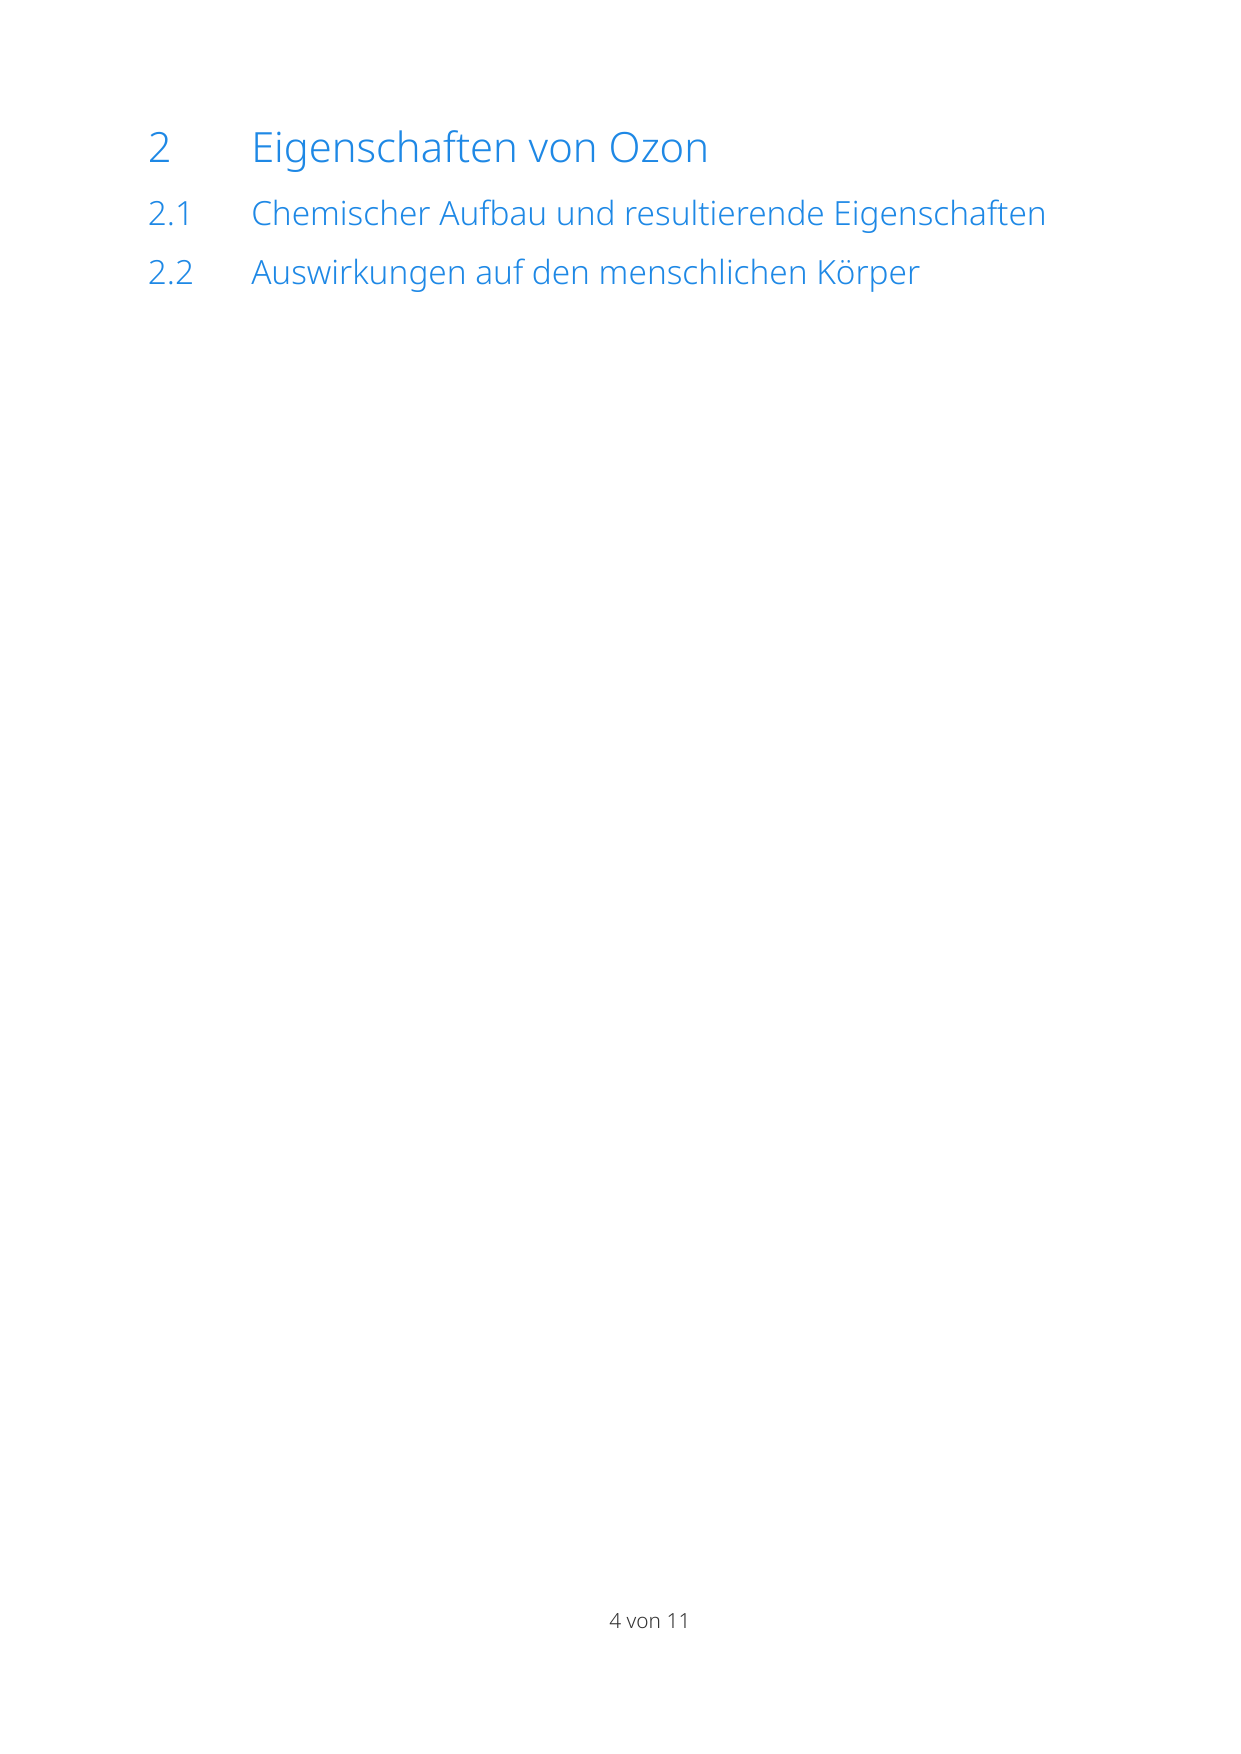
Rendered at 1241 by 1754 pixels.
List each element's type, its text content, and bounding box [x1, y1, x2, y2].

subtitle Auswirkungen auf den menschlichen Körper [148, 249, 1093, 294]
subtitle Eigenschaften von Ozon [148, 118, 1093, 175]
subtitle Chemischer Aufbau und resultierende Eigenschaften [148, 189, 1093, 235]
